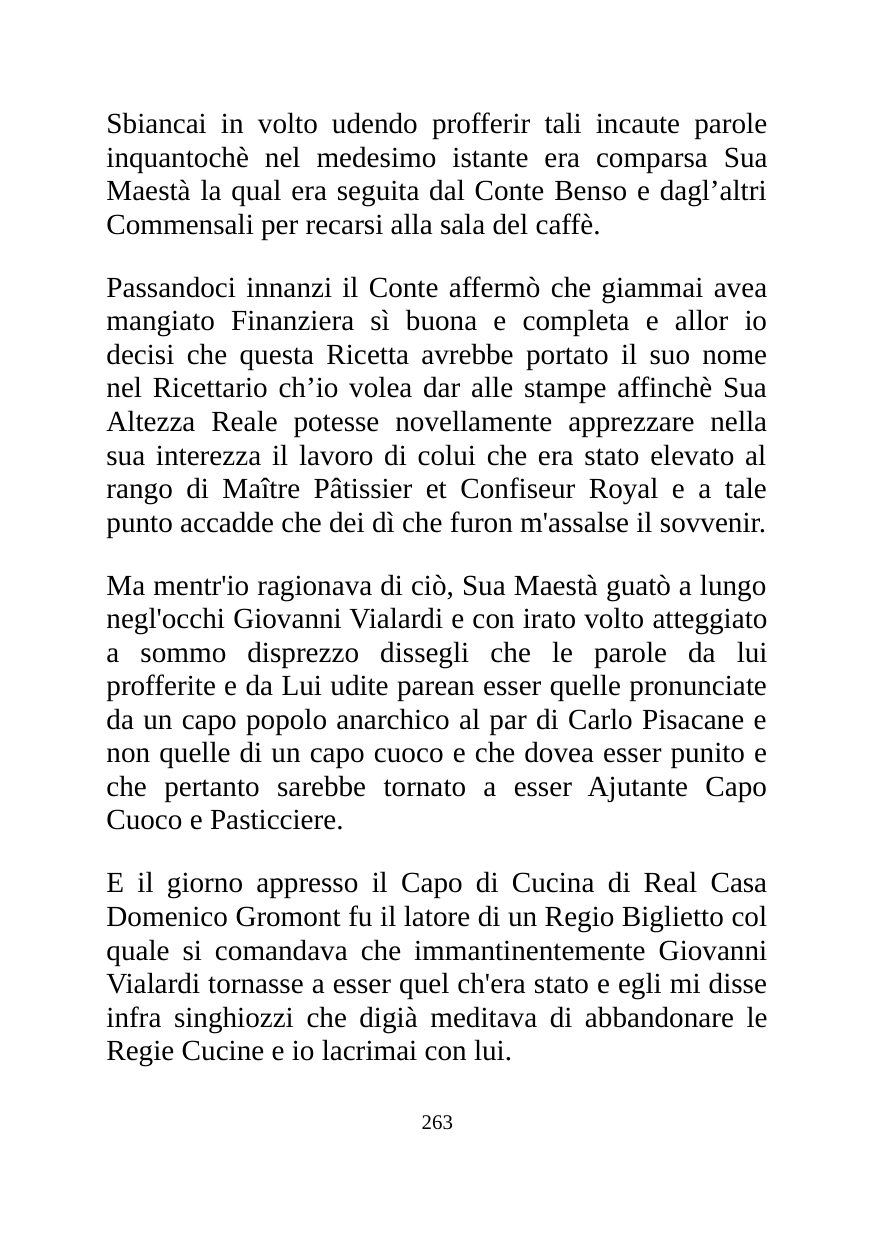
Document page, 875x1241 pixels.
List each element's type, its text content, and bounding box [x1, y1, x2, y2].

text Passandoci innanzi il Conte affermò che giammai avea mangiato Finanziera sì buona e completa e allor io decisi che questa Ricetta avrebbe portato il suo nome nel Ricettario ch’io volea dar alle stampe affinchè Sua Altezza Reale potesse novellamente apprezzare nella sua interezza il lavoro di colui che era stato elevato al rango di Maître Pâtissier et Confiseur Royal e a tale punto accadde che dei dì che furon m'assalse il sovvenir. [106, 270, 768, 538]
text E il giorno appresso il Capo di Cucina di Real Casa Domenico Gromont fu il latore di un Regio Biglietto col quale si comandava che immantinentemente Giovanni Vialardi tornasse a esser quel ch'era stato e egli mi disse infra singhiozzi che digià meditava di abbandonare le Regie Cucine e io lacrimai con lui. [106, 866, 768, 1067]
text Sbiancai in volto udendo profferir tali incaute parole inquantochè nel medesimo istante era comparsa Sua Maestà la qual era seguita dal Conte Benso e dagl’altri Commensali per recarsi alla sala del caffè. [106, 106, 768, 240]
text Ma mentr'io ragionava di ciò, Sua Maestà guatò a lungo negl'occhi Giovanni Vialardi e con irato volto atteggiato a sommo disprezzo dissegli che le parole da lui profferite e da Lui udite parean esser quelle pronunciate da un capo popolo anarchico al par di Carlo Pisacane e non quelle di un capo cuoco e che dovea esser punito e che pertanto sarebbe tornato a esser Ajutante Capo Cuoco e Pasticciere. [106, 568, 768, 836]
